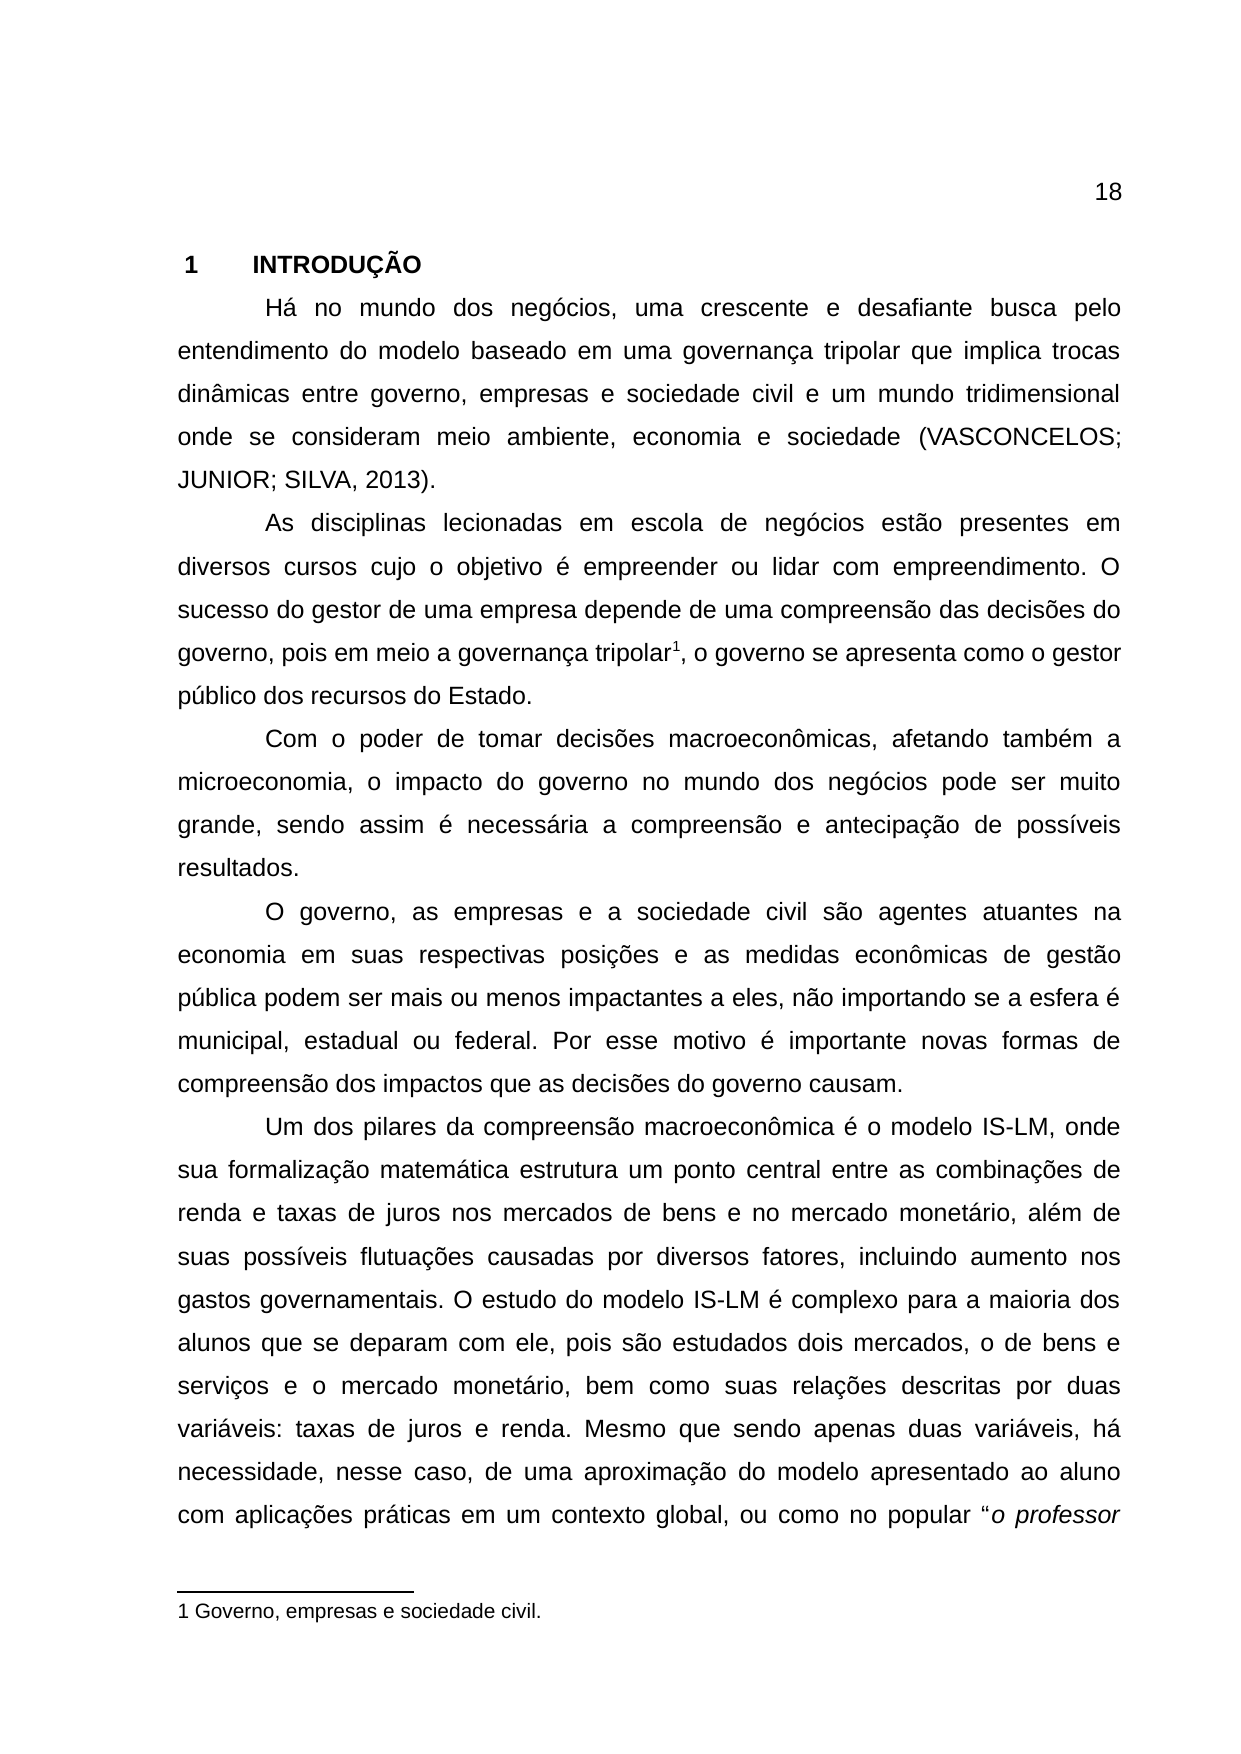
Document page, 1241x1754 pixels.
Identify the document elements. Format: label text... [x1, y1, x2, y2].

text O governo, as empresas e a sociedade civil são agentes atuantes na economia em suas respectivas posições e as medidas econômicas de gestão pública podem ser mais ou menos impactantes a eles, não importando se a esfera é municipal, estadual ou federal. Por esse motivo é importante novas formas de compreensão dos impactos que as decisões do governo causam. [177, 897, 1122, 1098]
text Há no mundo dos negócios, uma crescente e desafiante busca pelo entendimento do modelo baseado em uma governança tripolar que implica trocas dinâmicas entre governo, empresas e sociedade civil e um mundo tridimensional onde se consideram meio ambiente, economia e sociedade (VASCONCELOS; JUNIOR; SILVA, 2013). [177, 293, 1122, 494]
text Com o poder de tomar decisões macroeconômicas, afetando também a microeconomia, o impacto do governo no mundo dos negócios pode ser muito grande, sendo assim é necessária a compreensão e antecipação de possíveis resultados. [177, 724, 1122, 882]
text As disciplinas lecionadas em escola de negócios estão presentes em diversos cursos cujo o objetivo é empreender ou lidar com empreendimento. O sucesso do gestor de uma empresa depende de uma compreensão das decisões do governo, pois em meio a governança tripolar, o governo se apresenta como o gestor público dos recursos do Estado. [177, 508, 1122, 710]
subtitle Introdução [177, 250, 1122, 278]
text Governo, empresas e sociedade civil. [177, 1598, 1122, 1622]
text Um dos pilares da compreensão macroeconômica é o modelo IS-LM, onde sua formalização matemática estrutura um ponto central entre as combinações de renda e taxas de juros nos mercados de bens e no mercado monetário, além de suas possíveis flutuações causadas por diversos fatores, incluindo aumento nos gastos governamentais. O estudo do modelo IS-LM é complexo para a maioria dos alunos que se deparam com ele, pois são estudados dois mercados, o de bens e serviços e o mercado monetário, bem como suas relações descritas por duas variáveis: taxas de juros e renda. Mesmo que sendo apenas duas variáveis, há necessidade, nesse caso, de uma aproximação do modelo apresentado ao aluno com aplicações práticas em um contexto global, ou como no popular “o professor [177, 1112, 1122, 1529]
